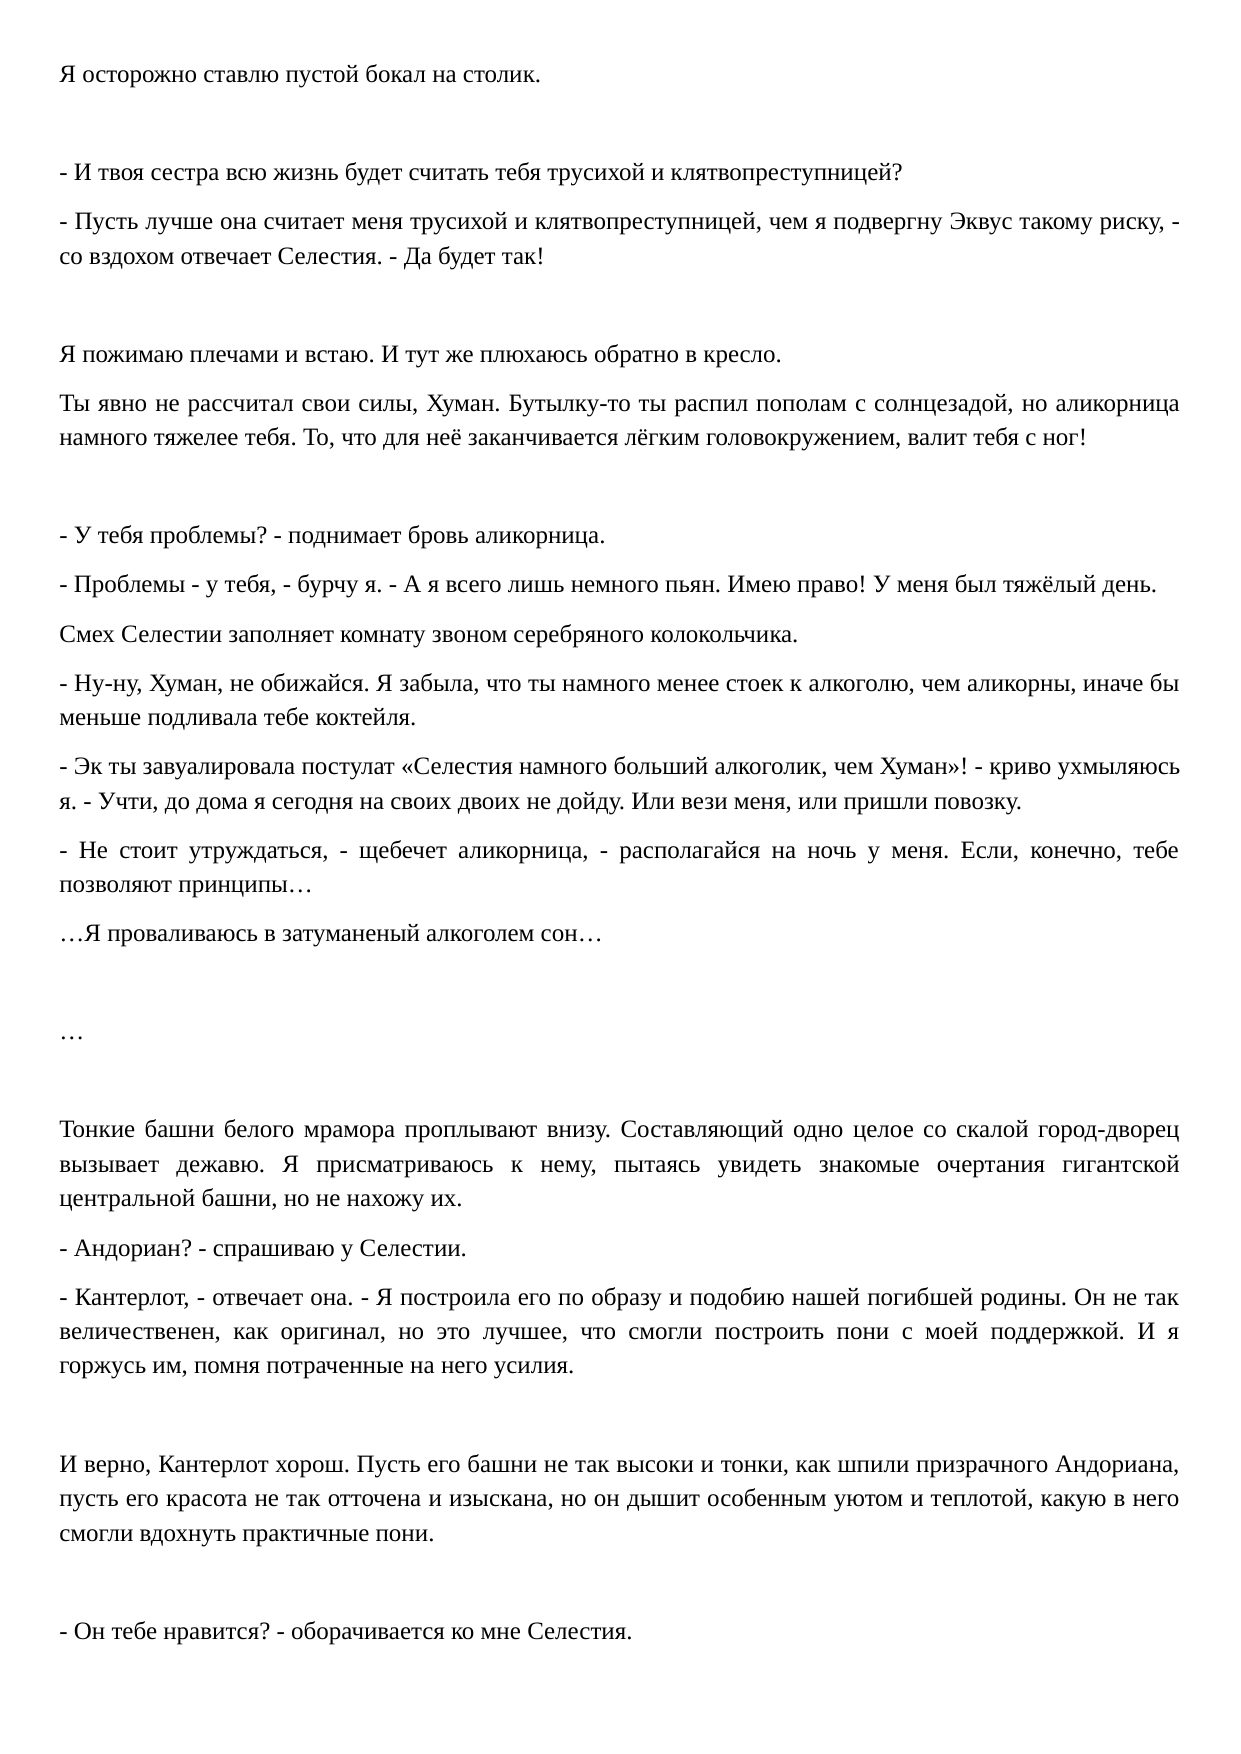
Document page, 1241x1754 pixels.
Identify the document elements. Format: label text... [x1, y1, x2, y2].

text Смех Селестии заполняет комнату звоном серебряного колокольчика. [59, 619, 1181, 647]
text - Пусть лучше она считает меня трусихой и клятвопреступницей, чем я подвергну Эквус такому риску, - со вздохом отвечает Селестия. - Да будет так! [59, 206, 1181, 269]
text - Андориан? - спрашиваю у Селестии. [59, 1233, 1181, 1261]
text Ты явно не рассчитал свои силы, Хуман. Бутылку-то ты распил пополам с солнцезадой, но аликорница намного тяжелее тебя. То, что для неё заканчивается лёгким головокружением, валит тебя с ног! [59, 388, 1181, 451]
text Тонкие башни белого мрамора проплывают внизу. Составляющий одно целое со скалой город-дворец вызывает дежавю. Я присматриваюсь к нему, пытаясь увидеть знакомые очертания гигантской центральной башни, но не нахожу их. [59, 1114, 1181, 1212]
text - Проблемы - у тебя, - бурчу я. - А я всего лишь немного пьян. Имею право! У меня был тяжёлый день. [59, 569, 1181, 598]
text - Кантерлот, - отвечает она. - Я построила его по образу и подобию нашей погибшей родины. Он не так величественен, как оригинал, но это лучшее, что смогли построить пони с моей поддержкой. И я горжусь им, помня потраченные на него усилия. [59, 1282, 1181, 1379]
text - Эк ты завуалировала постулат «Селестия намного больший алкоголик, чем Хуман»! - криво ухмыляюсь я. - Учти, до дома я сегодня на своих двоих не дойду. Или вези меня, или пришли повозку. [59, 751, 1181, 814]
text - Не стоит утруждаться, - щебечет аликорница, - располагайся на ночь у меня. Если, конечно, тебе позволяют принципы… [59, 835, 1181, 898]
text … [59, 1016, 1181, 1045]
text …Я проваливаюсь в затуманеный алкоголем сон… [59, 918, 1181, 947]
text Я пожимаю плечами и встаю. И тут же плюхаюсь обратно в кресло. [59, 339, 1181, 368]
text - И твоя сестра всю жизнь будет считать тебя трусихой и клятвопреступницей? [59, 157, 1181, 186]
text - Он тебе нравится? - оборачивается ко мне Селестия. [59, 1616, 1181, 1644]
text - Ну-ну, Хуман, не обижайся. Я забыла, что ты намного менее стоек к алкоголю, чем аликорны, иначе бы меньше подливала тебе коктейля. [59, 668, 1181, 731]
text И верно, Кантерлот хорош. Пусть его башни не так высоки и тонки, как шпили призрачного Андориана, пусть его красота не так отточена и изыскана, но он дышит особенным уютом и теплотой, какую в него смогли вдохнуть практичные пони. [59, 1449, 1181, 1546]
text Я осторожно ставлю пустой бокал на столик. [59, 59, 1181, 88]
text - У тебя проблемы? - поднимает бровь аликорница. [59, 521, 1181, 549]
